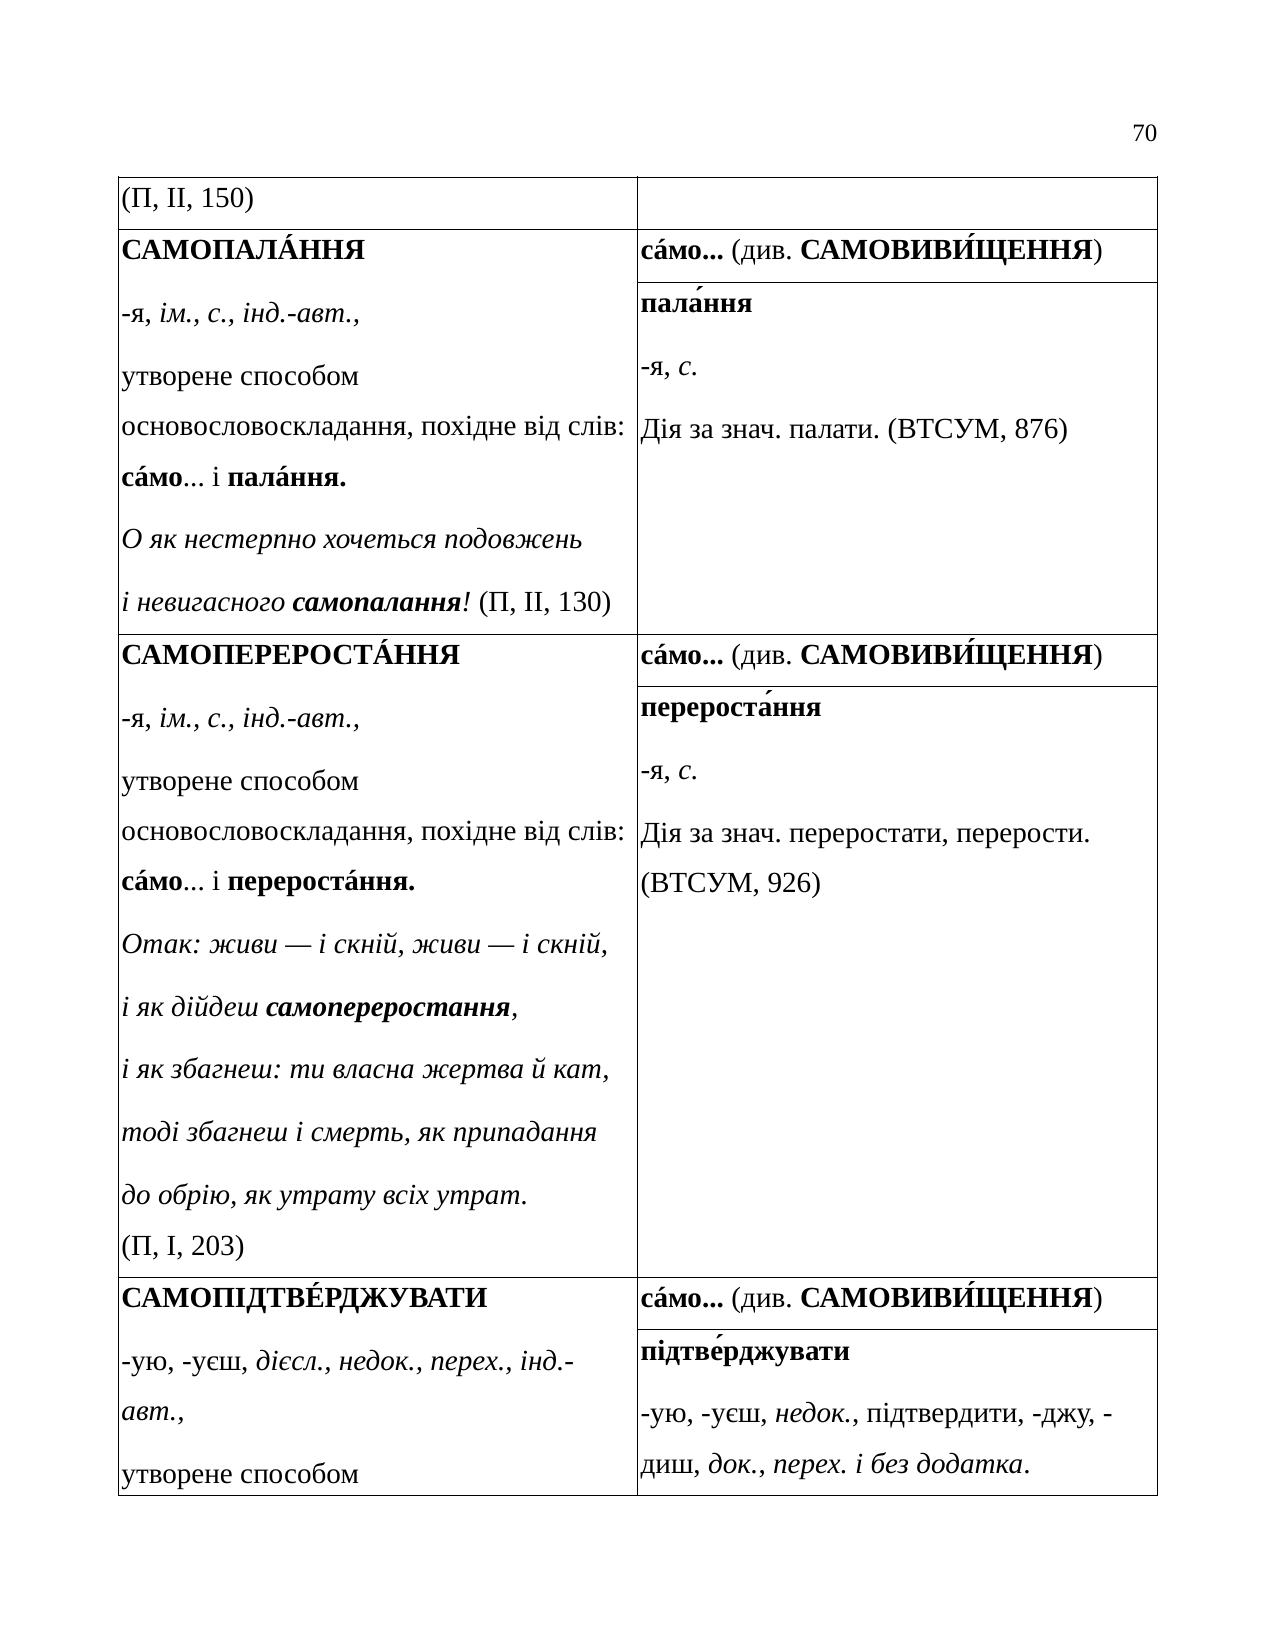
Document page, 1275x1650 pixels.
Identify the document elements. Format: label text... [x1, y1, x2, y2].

table_cell (П, ІІ, 150) [119, 178, 637, 229]
table_cell підтве́рджувати -ую, -уєш, недок., підтвердити, -джу, -диш, док., перех. і без додатка. [638, 1330, 1157, 1495]
table_cell САМОПІДТВÉРДЖУВАТИ -ую, -уєш, дієсл., недок., перех., інд.-авт., утворене способом [119, 1278, 637, 1495]
table_cell САМОПАЛÁННЯ -я, ім., с., інд.-авт., утворене способом основословоскладання, похідне від слів: сáмо... і палáння. О як нестерпно хочеться подовжень і невигасного самопалання! (П, ІІ, 130) [119, 230, 637, 633]
table_cell [638, 178, 1157, 229]
table_cell САМОПЕРЕРОСТÁННЯ -я, ім., с., інд.-авт., утворене способом основословоскладання, похідне від слів: сáмо... і переростáння. Отак: живи — і скній, живи — і скній, і як дійдеш самопереростання, і як збагнеш: ти власна жертва й кат, тоді збагнеш і смерть, як припадання до обрію, як утрату всіх утрат. (П, І, 203) [119, 635, 637, 1277]
table_cell сáмо... (див. САМОВИВИ́ЩЕННЯ) [638, 1278, 1157, 1329]
table_cell перероста́ння -я, с. Дія за знач. переростати, перерости. (ВТСУМ, 926) [638, 687, 1157, 1277]
table_cell пала́ння -я, с. Дія за знач. палати. (ВТСУМ, 876) [638, 283, 1157, 633]
table_cell сáмо... (див. САМОВИВИ́ЩЕННЯ) [638, 230, 1157, 282]
table_cell сáмо... (див. САМОВИВИ́ЩЕННЯ) [638, 635, 1157, 686]
